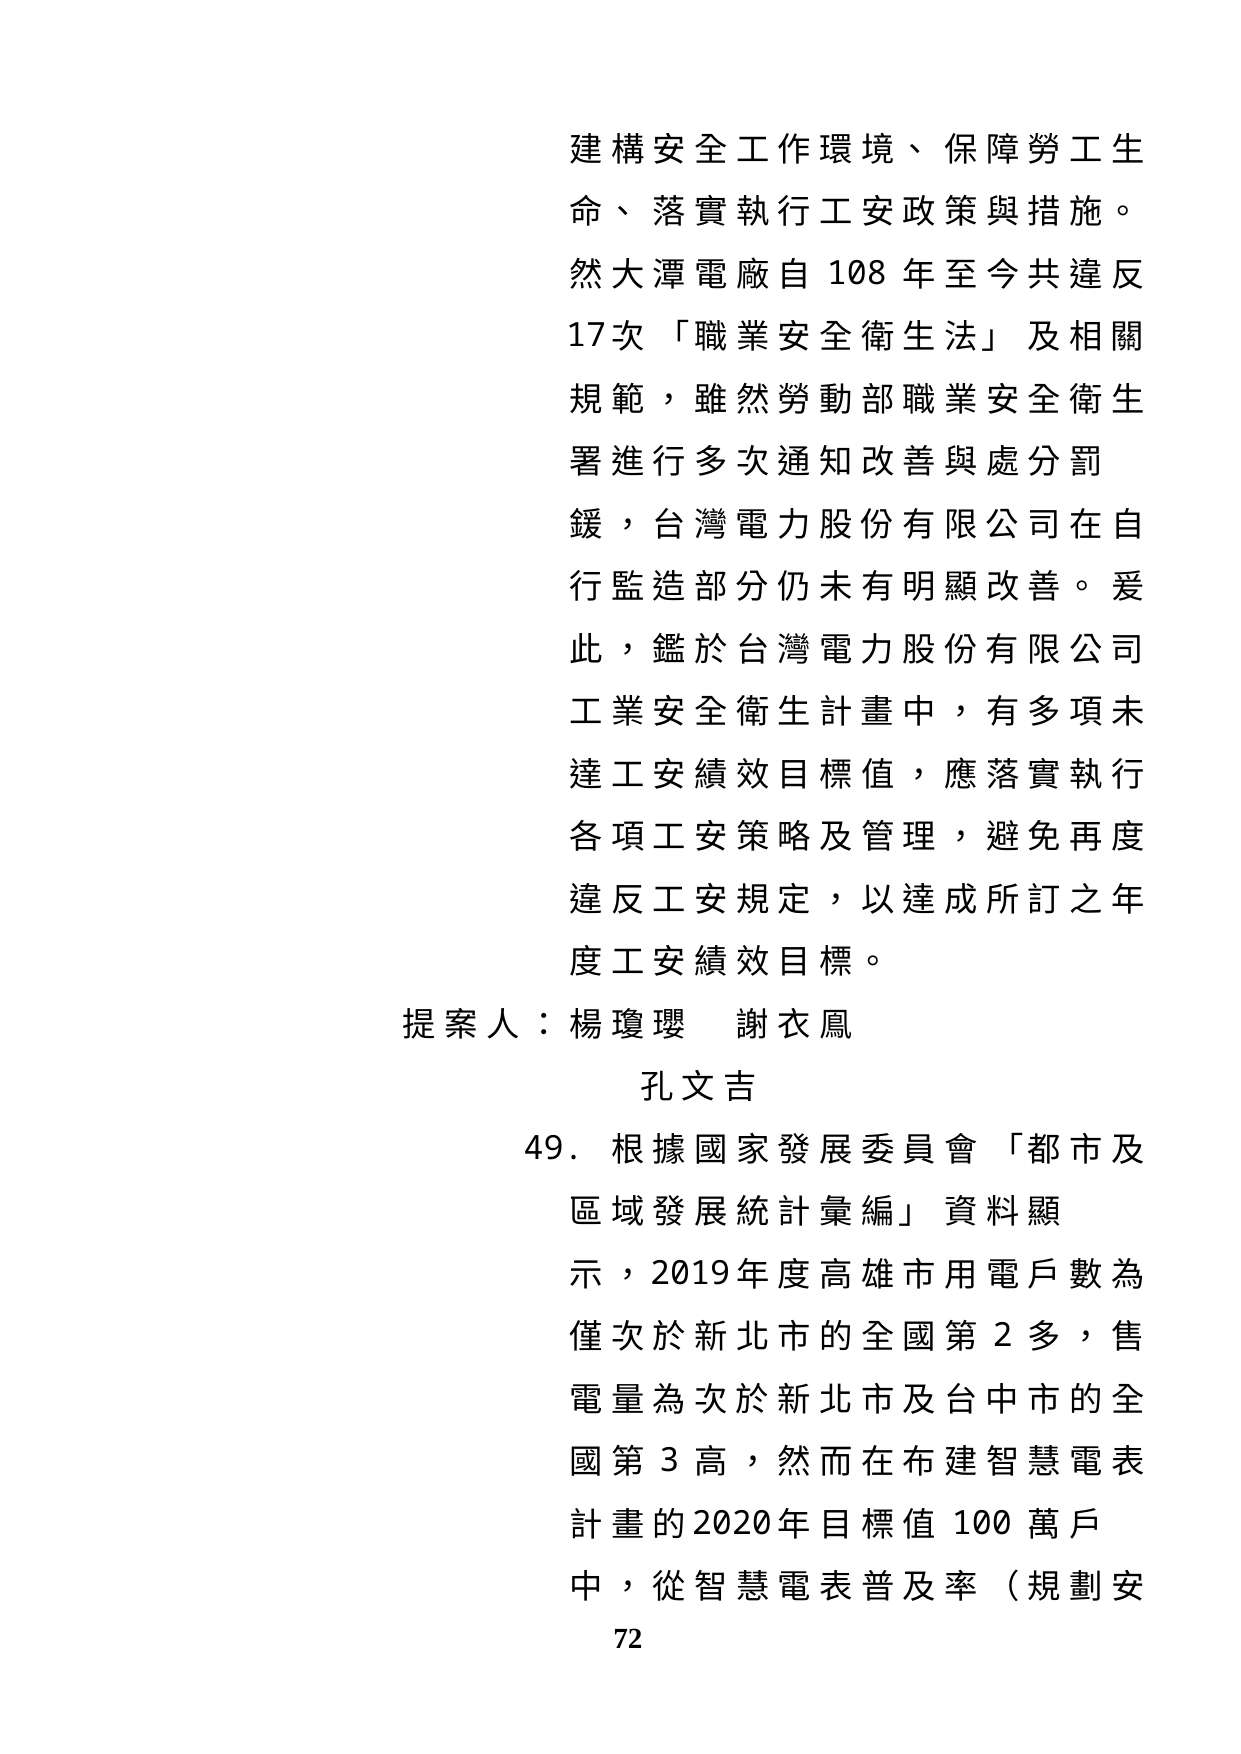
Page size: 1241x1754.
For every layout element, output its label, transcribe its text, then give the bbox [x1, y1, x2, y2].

list 建構安全工作環境、保障勞工生命、落實執行工安政策與措施。然大潭電廠自108年至今共違反17次「職業安全衛生法」及相關規範，雖然勞動部職業安全衛生署進行多次通知改善與處分罰鍰，台灣電力股份有限公司在自行監造部分仍未有明顯改善。爰此，鑑於台灣電力股份有限公司工業安全衛生計畫中，有多項未達工安績效目標值，應落實執行各項工安策略及管理，避免再度違反工安規定，以達成所訂之年度工安績效目標。 [497, 105, 1148, 980]
text 提案人：楊瓊瓔 謝衣鳯 孔文吉 [384, 980, 1044, 1105]
list 根據國家發展委員會「都市及區域發展統計彙編」資料顯示，2019年度高雄市用電戶數為僅次於新北市的全國第2多，售電量為次於新北市及台中市的全國第3高，然而在布建智慧電表計畫的2020年目標值100萬戶中，從智慧電表普及率（規劃安 [497, 1105, 1148, 1605]
